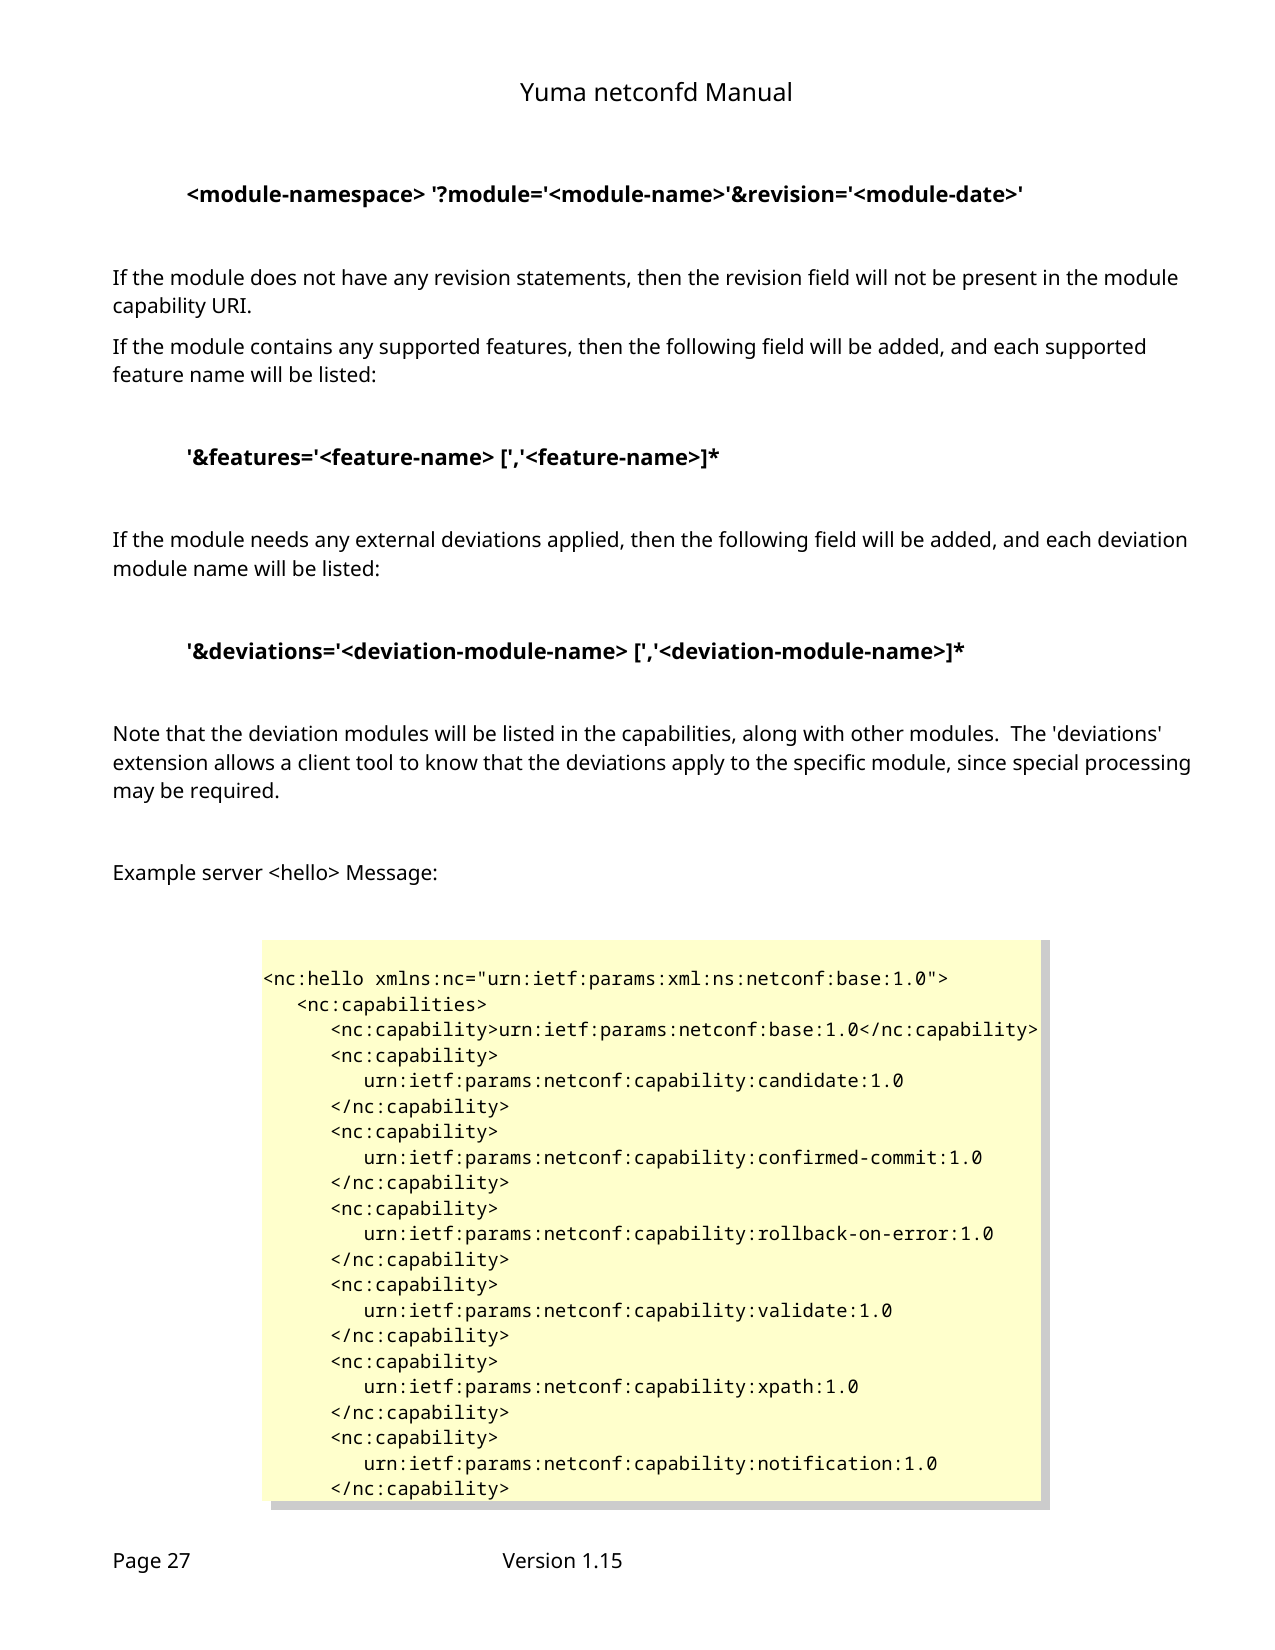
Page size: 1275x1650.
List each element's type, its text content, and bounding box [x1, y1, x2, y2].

text <nc:capability> [262, 1348, 1041, 1374]
text </nc:capability> [262, 1399, 1041, 1425]
text <module-namespace> '?module='<module-name>'&revision='<module-date>' [112, 179, 1200, 209]
text urn:ietf:params:netconf:capability:validate:1.0 [262, 1297, 1041, 1323]
text </nc:capability> [262, 1169, 1041, 1195]
text urn:ietf:params:netconf:capability:rollback-on-error:1.0 [262, 1221, 1041, 1246]
text <nc:hello xmlns:nc="urn:ietf:params:xml:ns:netconf:base:1.0"> [262, 965, 1041, 991]
text Example server <hello> Message: [112, 858, 1200, 886]
text </nc:capability> [262, 1323, 1041, 1348]
text <nc:capabilities> [262, 991, 1041, 1016]
text <nc:capability> [262, 1042, 1041, 1067]
text urn:ietf:params:netconf:capability:confirmed-commit:1.0 [262, 1144, 1041, 1169]
text urn:ietf:params:netconf:capability:candidate:1.0 [262, 1067, 1041, 1093]
text If the module contains any supported features, then the following field will be added, and each supported feature name will be listed: [112, 332, 1200, 389]
text If the module needs any external deviations applied, then the following field will be added, and each deviation module name will be listed: [112, 526, 1200, 582]
text '&features='<feature-name> [','<feature-name>]* [112, 442, 1200, 472]
text </nc:capability> [262, 1476, 1041, 1501]
text If the module does not have any revision statements, then the revision field will not be present in the module capability URI. [112, 263, 1200, 319]
text Note that the deviation modules will be listed in the capabilities, along with other modules. The 'deviations' extension allows a client tool to know that the deviations apply to the specific module, since special processing may be required. [112, 719, 1200, 804]
text '&deviations='<deviation-module-name> [','<deviation-module-name>]* [112, 636, 1200, 666]
text urn:ietf:params:netconf:capability:xpath:1.0 [262, 1374, 1041, 1399]
text <nc:capability> [262, 1118, 1041, 1144]
text urn:ietf:params:netconf:capability:notification:1.0 [262, 1450, 1041, 1476]
text <nc:capability> [262, 1272, 1041, 1297]
text <nc:capability>urn:ietf:params:netconf:base:1.0</nc:capability> [262, 1016, 1041, 1042]
text </nc:capability> [262, 1093, 1041, 1118]
text <nc:capability> [262, 1195, 1041, 1221]
text </nc:capability> [262, 1246, 1041, 1272]
text <nc:capability> [262, 1425, 1041, 1450]
